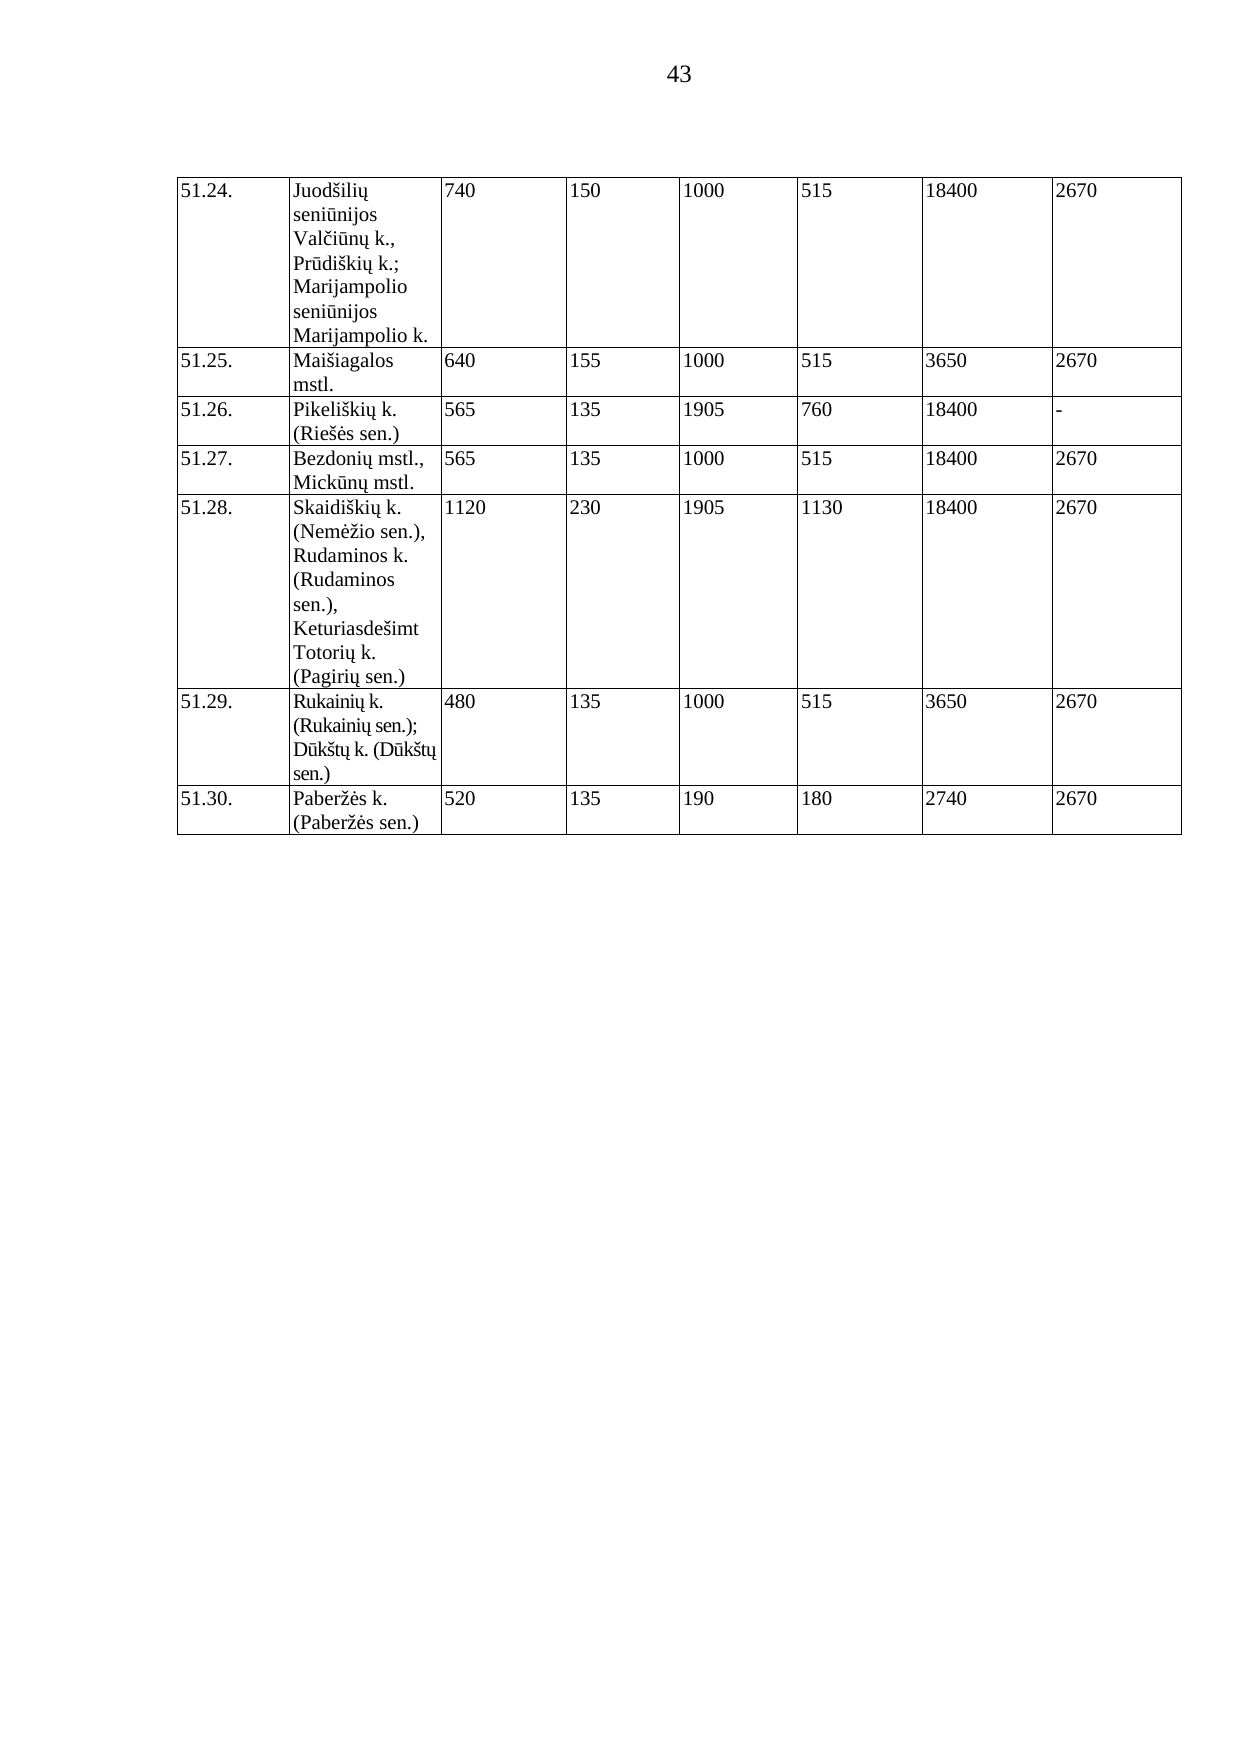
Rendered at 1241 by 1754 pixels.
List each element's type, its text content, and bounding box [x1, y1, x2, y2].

table_cell 2670 [1053, 348, 1181, 396]
table_cell 18400 [923, 178, 1052, 347]
table_cell 1120 [442, 495, 566, 688]
table_cell 565 [442, 397, 566, 445]
table_cell 135 [567, 446, 679, 494]
table_cell 565 [442, 446, 566, 494]
table_cell Bezdonių mstl., Mickūnų mstl. [290, 446, 441, 494]
table_cell 135 [567, 397, 679, 445]
table_cell 1905 [680, 495, 797, 688]
table_cell 2670 [1053, 495, 1181, 688]
table_cell 51.28. [178, 495, 289, 688]
table_cell 51.27. [178, 446, 289, 494]
table_cell Rukainių k. (Rukainių sen.); Dūkštų k. (Dūkštų sen.) [290, 689, 441, 785]
table_cell 135 [567, 689, 679, 785]
table_cell 515 [798, 446, 922, 494]
table_cell 230 [567, 495, 679, 688]
table_cell 51.29. [178, 689, 289, 785]
table_cell 2670 [1053, 446, 1181, 494]
table_cell 51.30. [178, 786, 289, 834]
table_cell 520 [442, 786, 566, 834]
table_cell 515 [798, 689, 922, 785]
table_cell 2670 [1053, 689, 1181, 785]
table_cell 150 [567, 178, 679, 347]
table_cell 18400 [923, 397, 1052, 445]
table_cell 18400 [923, 446, 1052, 494]
table_cell 515 [798, 178, 922, 347]
table_cell 1000 [680, 446, 797, 494]
table_cell 640 [442, 348, 566, 396]
table_cell 51.24. [178, 178, 289, 347]
table_cell Juodšilių seniūnijos Valčiūnų k., Prūdiškių k.; Marijampolio seniūnijos Marijampolio k. [290, 178, 441, 347]
table_cell 740 [442, 178, 566, 347]
table_cell 190 [680, 786, 797, 834]
table_cell 1000 [680, 178, 797, 347]
table_cell 3650 [923, 689, 1052, 785]
table_cell 1130 [798, 495, 922, 688]
table_cell - [1053, 397, 1181, 445]
table_cell 3650 [923, 348, 1052, 396]
table_cell Maišiagalos mstl. [290, 348, 441, 396]
table_cell 2670 [1053, 178, 1181, 347]
table_cell 135 [567, 786, 679, 834]
table_cell 155 [567, 348, 679, 396]
table_cell 51.26. [178, 397, 289, 445]
table_cell 480 [442, 689, 566, 785]
table_cell 2740 [923, 786, 1052, 834]
table_cell 2670 [1053, 786, 1181, 834]
table_cell Paberžės k. (Paberžės sen.) [290, 786, 441, 834]
table_cell Skaidiškių k. (Nemėžio sen.), Rudaminos k. (Rudaminos sen.), Keturiasdešimt Totorių k. (Pagirių sen.) [290, 495, 441, 688]
table_cell 1905 [680, 397, 797, 445]
table_cell 1000 [680, 689, 797, 785]
table_cell 180 [798, 786, 922, 834]
table_cell Pikeliškių k. (Riešės sen.) [290, 397, 441, 445]
table_cell 51.25. [178, 348, 289, 396]
table_cell 1000 [680, 348, 797, 396]
table_cell 515 [798, 348, 922, 396]
table_cell 760 [798, 397, 922, 445]
table_cell 18400 [923, 495, 1052, 688]
